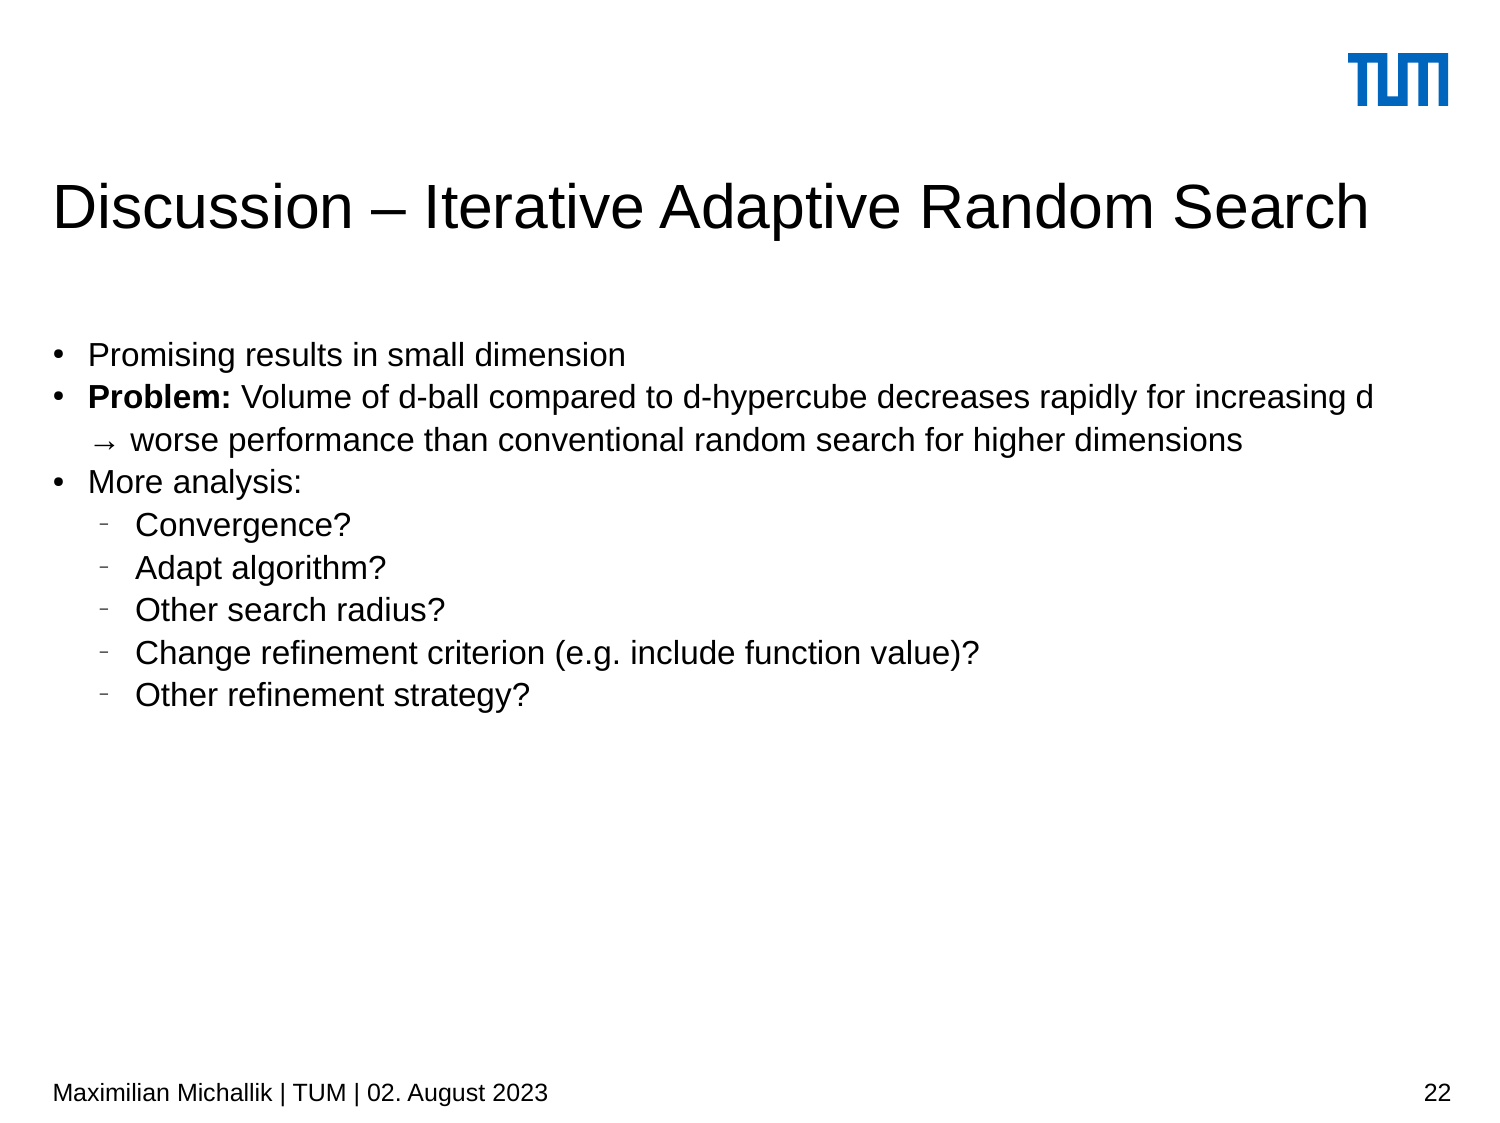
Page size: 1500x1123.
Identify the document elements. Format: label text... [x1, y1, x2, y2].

title Discussion – Iterative Adaptive Random Search [52, 171, 1453, 242]
list Promising results in small dimension Problem: Volume of d-ball compared to d-hypercube decreases rapidly for increasing d → worse performance than conventional random search for higher dimensions More analysis: Convergence? Adapt algorithm? Other search radius? Change refinement criterion (e.g. include function value)? Other refinement strategy? [52, 330, 1430, 996]
